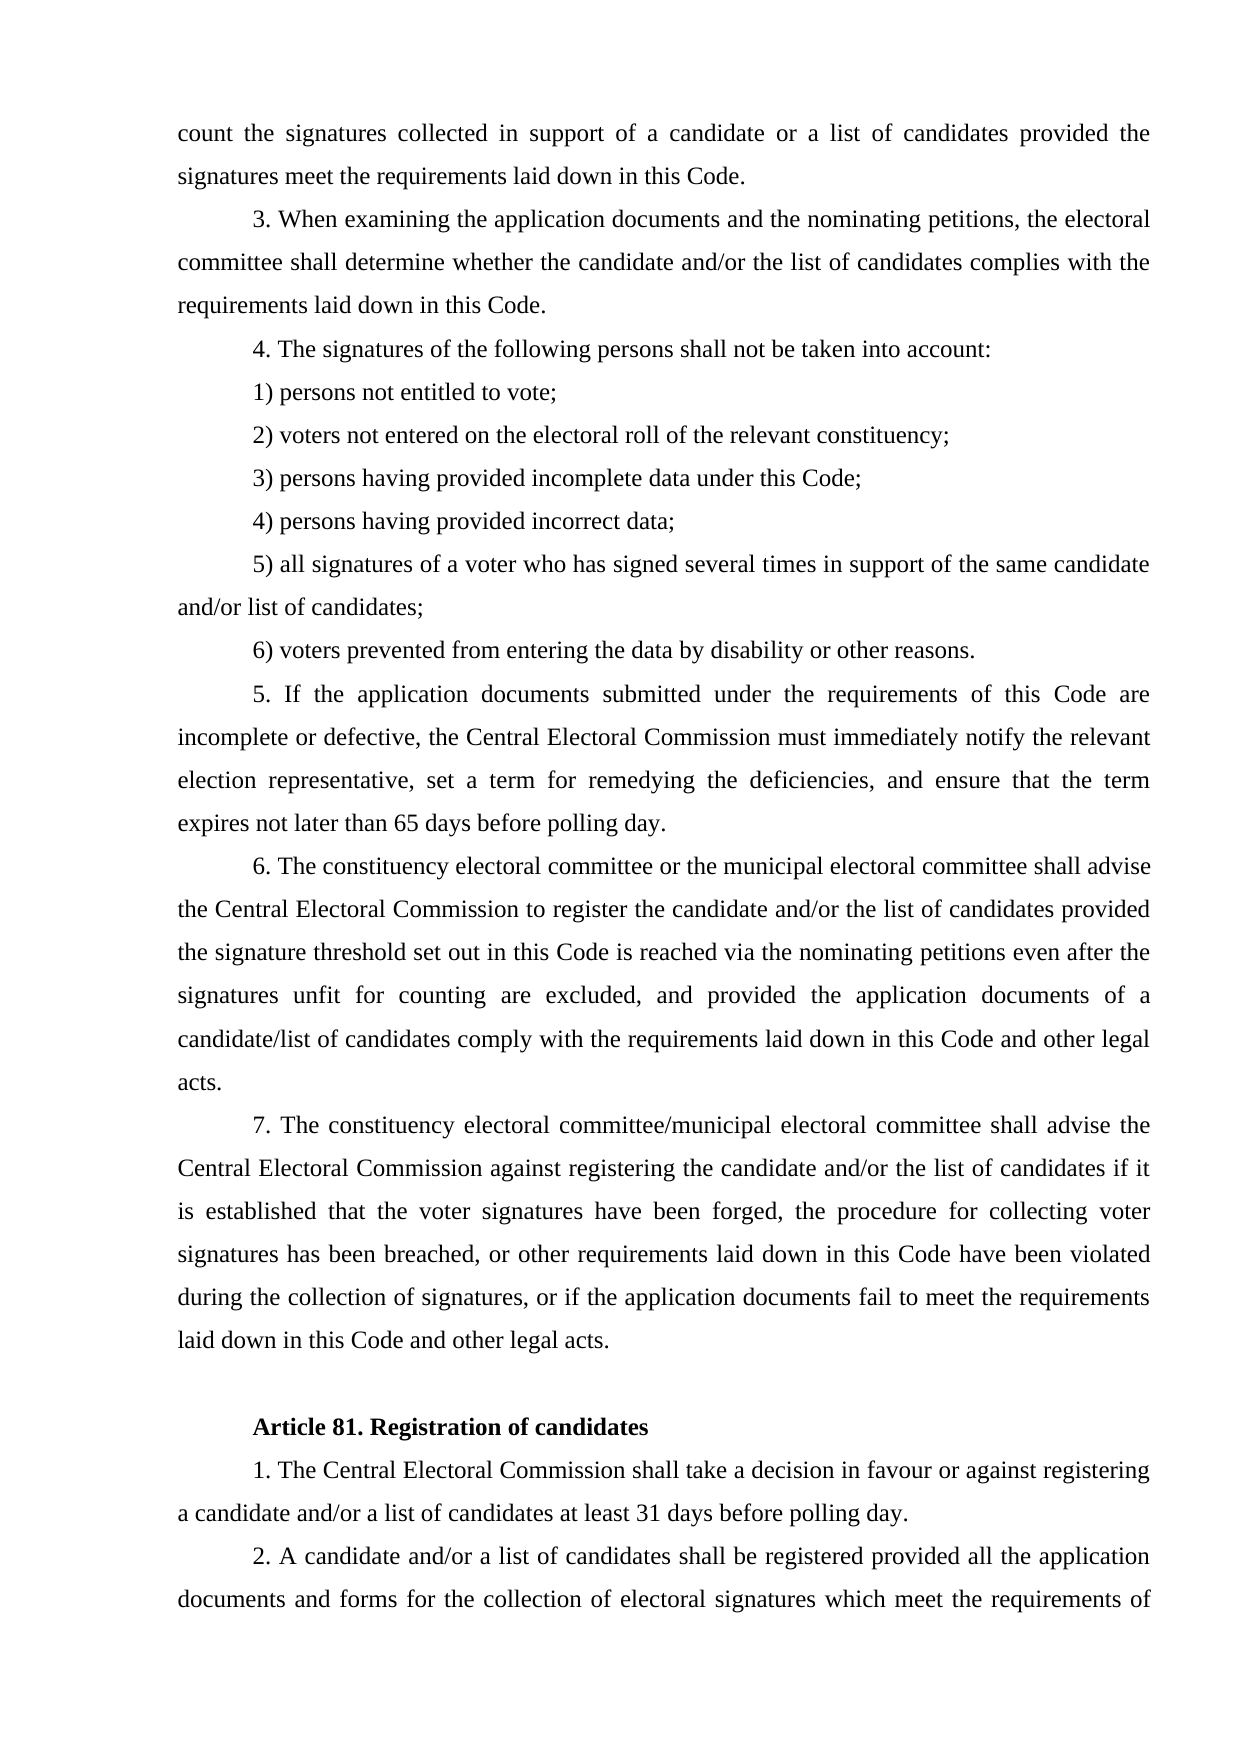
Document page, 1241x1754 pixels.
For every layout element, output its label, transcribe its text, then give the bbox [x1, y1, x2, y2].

text 2. A candidate and/or a list of candidates shall be registered provided all the application documents and forms for the collection of electoral signatures which meet the requirements of [177, 1541, 1152, 1613]
text 3. When examining the application documents and the nominating petitions, the electoral committee shall determine whether the candidate and/or the list of candidates complies with the requirements laid down in this Code. [177, 204, 1152, 319]
text 6) voters prevented from entering the data by disability or other reasons. [177, 636, 1152, 664]
text Article 81. Registration of candidates [177, 1412, 1152, 1441]
text 1) persons not entitled to vote; [177, 377, 1152, 406]
text 6. The constituency electoral committee or the municipal electoral committee shall advise the Central Electoral Commission to register the candidate and/or the list of candidates provided the signature threshold set out in this Code is reached via the nominating petitions even after the signatures unfit for counting are excluded, and provided the application documents of a candidate/list of candidates comply with the requirements laid down in this Code and other legal acts. [177, 851, 1152, 1096]
text 1. The Central Electoral Commission shall take a decision in favour or against registering a candidate and/or a list of candidates at least 31 days before polling day. [177, 1455, 1152, 1527]
text 3) persons having provided incomplete data under this Code; [177, 463, 1152, 492]
text 4. The signatures of the following persons shall not be taken into account: [177, 334, 1152, 362]
text 2) voters not entered on the electoral roll of the relevant constituency; [177, 420, 1152, 449]
text count the signatures collected in support of a candidate or a list of candidates provided the signatures meet the requirements laid down in this Code. [177, 118, 1152, 190]
text 5. If the application documents submitted under the requirements of this Code are incomplete or defective, the Central Electoral Commission must immediately notify the relevant election representative, set a term for remedying the deficiencies, and ensure that the term expires not later than 65 days before polling day. [177, 679, 1152, 837]
text 7. The constituency electoral committee/municipal electoral committee shall advise the Central Electoral Commission against registering the candidate and/or the list of candidates if it is established that the voter signatures have been forged, the procedure for collecting voter signatures has been breached, or other requirements laid down in this Code have been violated during the collection of signatures, or if the application documents fail to meet the requirements laid down in this Code and other legal acts. [177, 1110, 1152, 1354]
text 5) all signatures of a voter who has signed several times in support of the same candidate and/or list of candidates; [177, 549, 1152, 621]
text 4) persons having provided incorrect data; [177, 506, 1152, 535]
